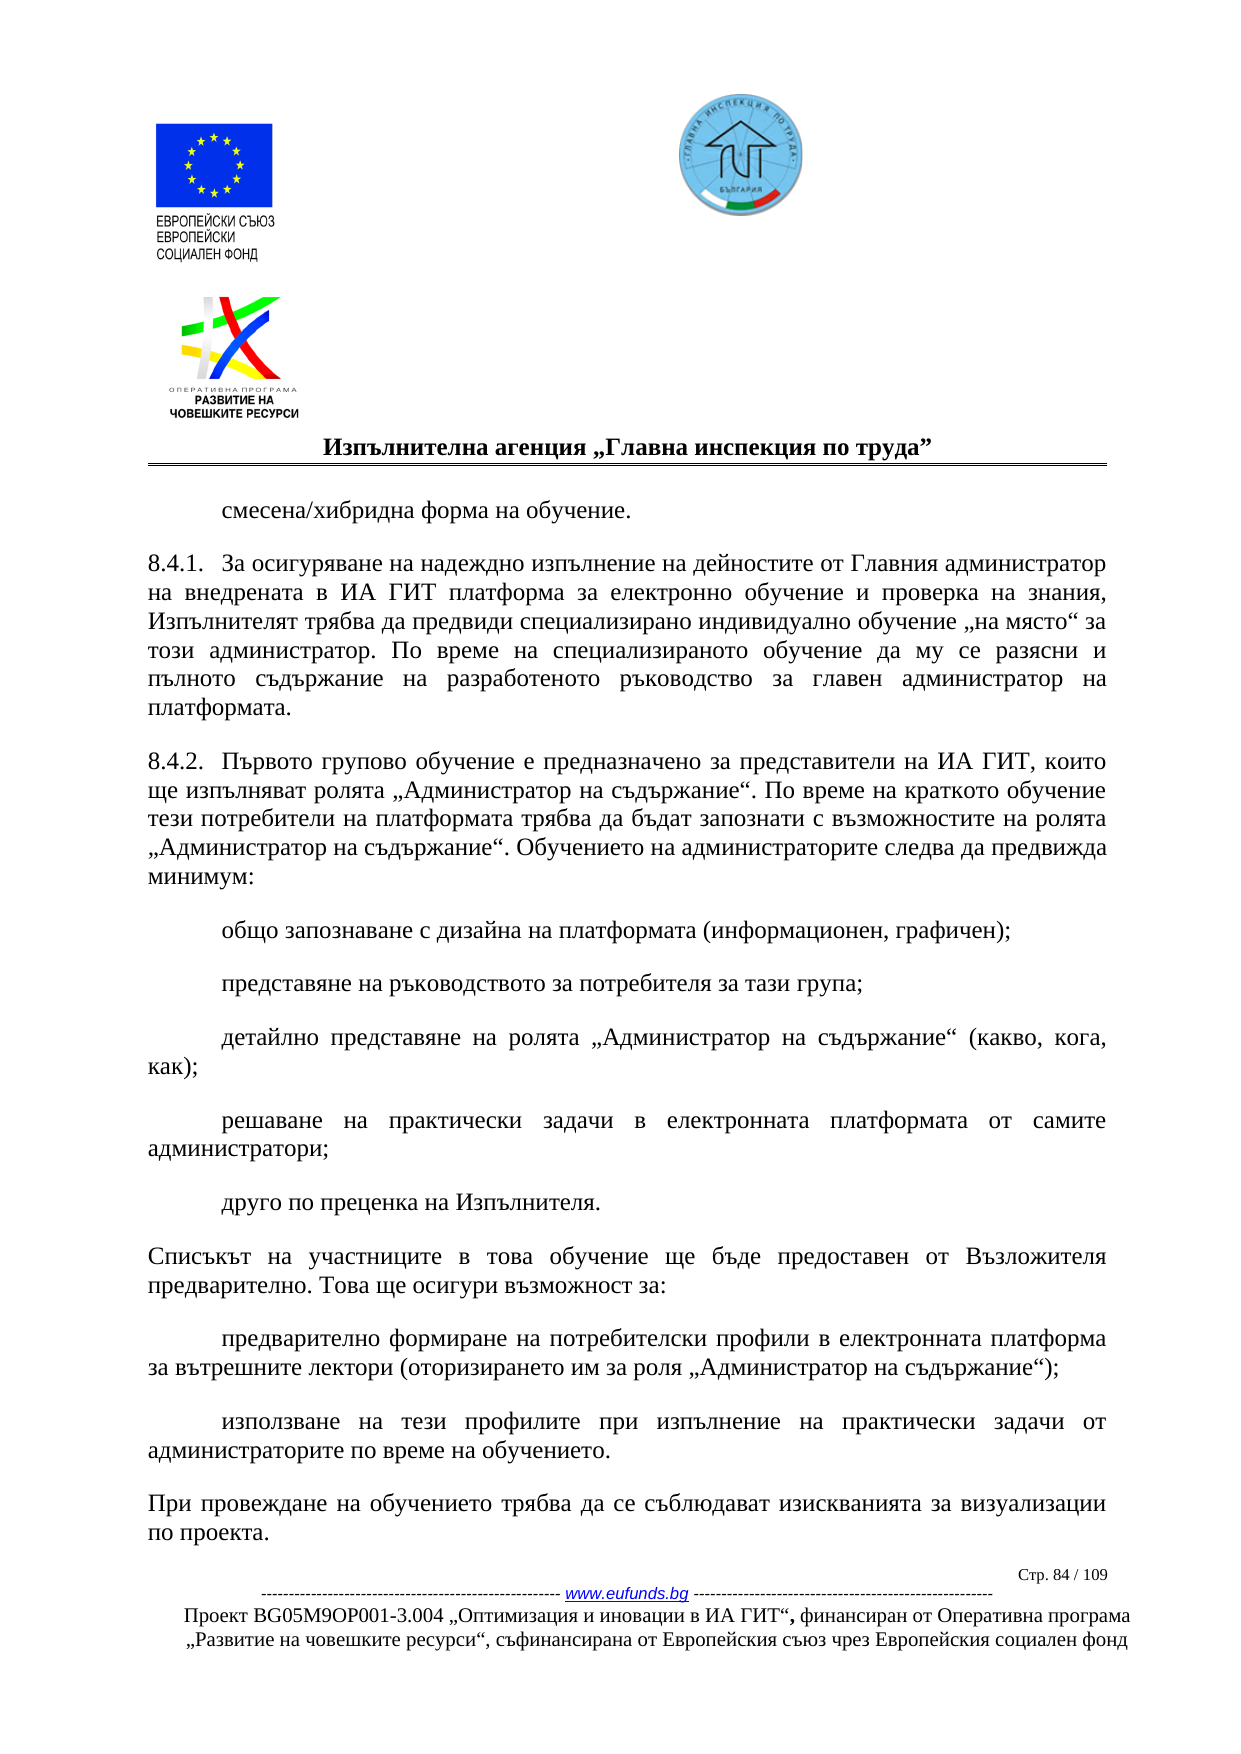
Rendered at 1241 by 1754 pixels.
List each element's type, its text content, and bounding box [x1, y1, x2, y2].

text Списъкът на участниците в това обучение ще бъде предоставен от Възложителя предварително. Това ще осигури възможност за: [148, 1241, 1107, 1298]
text При провеждане на обучението трябва да се съблюдават изискванията за визуализации по проекта. [148, 1488, 1107, 1546]
text 8.4.2. Първото групово обучение е предназначено за представители на ИА ГИТ, които ще изпълняват ролята „Администратор на съдържание“. По време на краткото обучение тези потребители на платформата трябва да бъдат запознати с възможностите на ролята „Администратор на съдържание“. Обучението на администраторите следва да предвижда минимум: [148, 746, 1107, 890]
text  използване на тези профилите при изпълнение на практически задачи от администраторите по време на обучението. [148, 1406, 1107, 1463]
text  друго по преценка на Изпълнителя. [148, 1187, 1107, 1216]
text  детайлно представяне на ролята „Администратор на съдържание“ (какво, кога, как); [148, 1022, 1107, 1080]
text  общо запознаване с дизайна на платформата (информационен, графичен); [148, 915, 1107, 943]
text  представяне на ръководството за потребителя за тази група; [148, 968, 1107, 997]
text  предварително формиране на потребителски профили в електронната платформа за вътрешните лектори (оторизирането им за роля „Администратор на съдържание“); [148, 1323, 1107, 1381]
text  решаване на практически задачи в електронната платформата от самите администратори; [148, 1105, 1107, 1162]
text  смесена/хибридна форма на обучение. [148, 495, 1107, 523]
text 8.4.1. За осигуряване на надеждно изпълнение на дейностите от Главния администратор на внедрената в ИА ГИТ платформа за електронно обучение и проверка на знания, Изпълнителят трябва да предвиди специализирано индивидуално обучение „на място“ за този администратор. По време на специализираното обучение да му се разясни и пълното съдържание на разработеното ръководство за главен администратор на платформата. [148, 548, 1107, 721]
